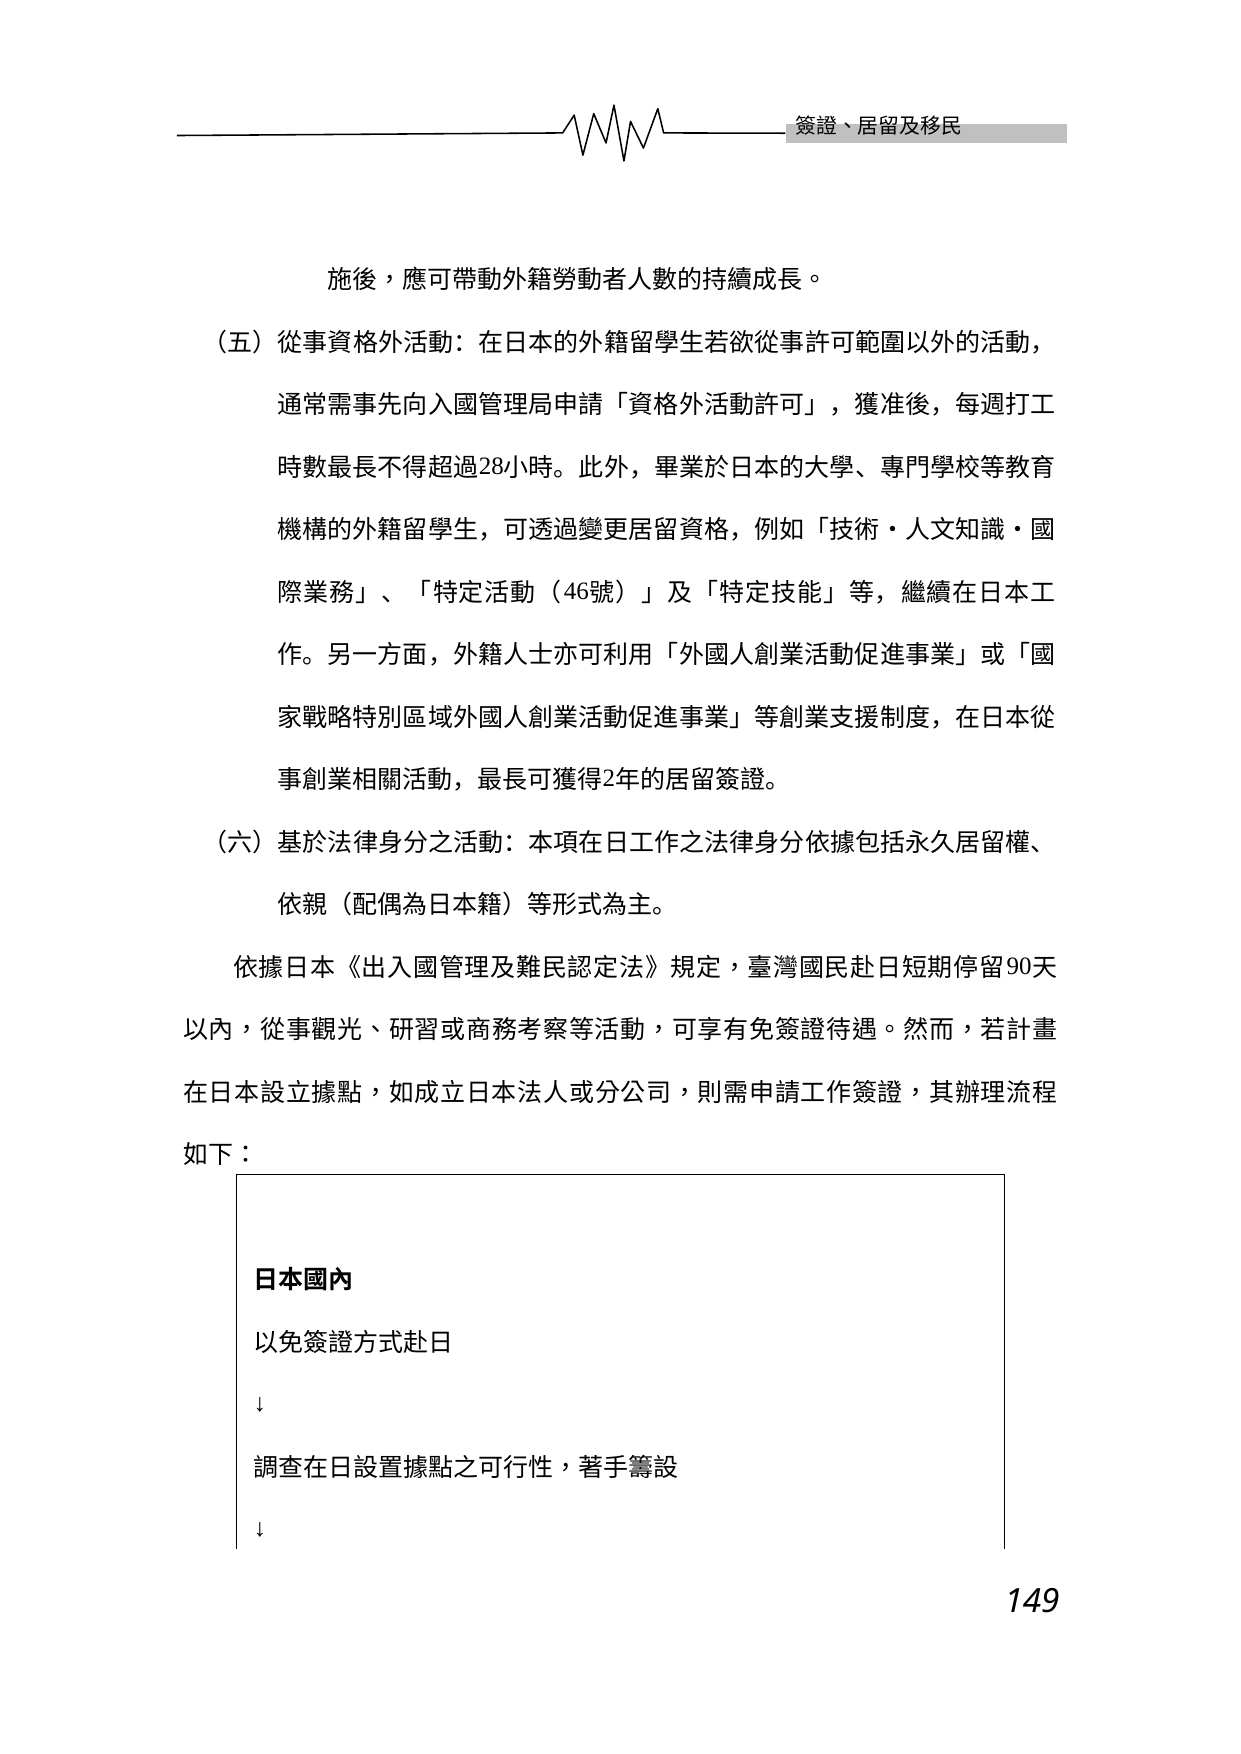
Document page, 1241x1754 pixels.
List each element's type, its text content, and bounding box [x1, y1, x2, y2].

table_header 日本國內 [237, 1175, 1004, 1299]
table_cell 調查在日設置據點之可行性，著手籌設 [237, 1424, 1004, 1486]
table_cell ↓ [237, 1486, 1004, 1549]
text （五）從事資格外活動：在日本的外籍留學生若欲從事許可範圍以外的活動，通常需事先向入國管理局申請「資格外活動許可」，獲准後，每週打工時數最長不得超過28小時。此外，畢業於日本的大學、專門學校等教育機構的外籍留學生，可透過變更居留資格，例如「技術・人文知識・國際業務」、「特定活動（46號）」及「特定技能」等，繼續在日本工作。另一方面，外籍人士亦可利用「外國人創業活動促進事業」或「國家戰略特別區域外國人創業活動促進事業」等創業支援制度，在日本從事創業相關活動，最長可獲得2年的居留簽證。 [202, 299, 1057, 799]
table_cell 以免簽證方式赴日 [237, 1299, 1004, 1361]
text 依據日本《出入國管理及難民認定法》規定，臺灣國民赴日短期停留90天以內，從事觀光、研習或商務考察等活動，可享有免簽證待遇。然而，若計畫在日本設立據點，如成立日本法人或分公司，則需申請工作簽證，其辦理流程如下： [183, 924, 1057, 1174]
table_cell ↓ [237, 1361, 1004, 1424]
text （六）基於法律身分之活動：本項在日工作之法律身分依據包括永久居留權、依親（配偶為日本籍）等形式為主。 [202, 799, 1057, 924]
text 施後，應可帶動外籍勞動者人數的持續成長。 [327, 236, 1057, 299]
